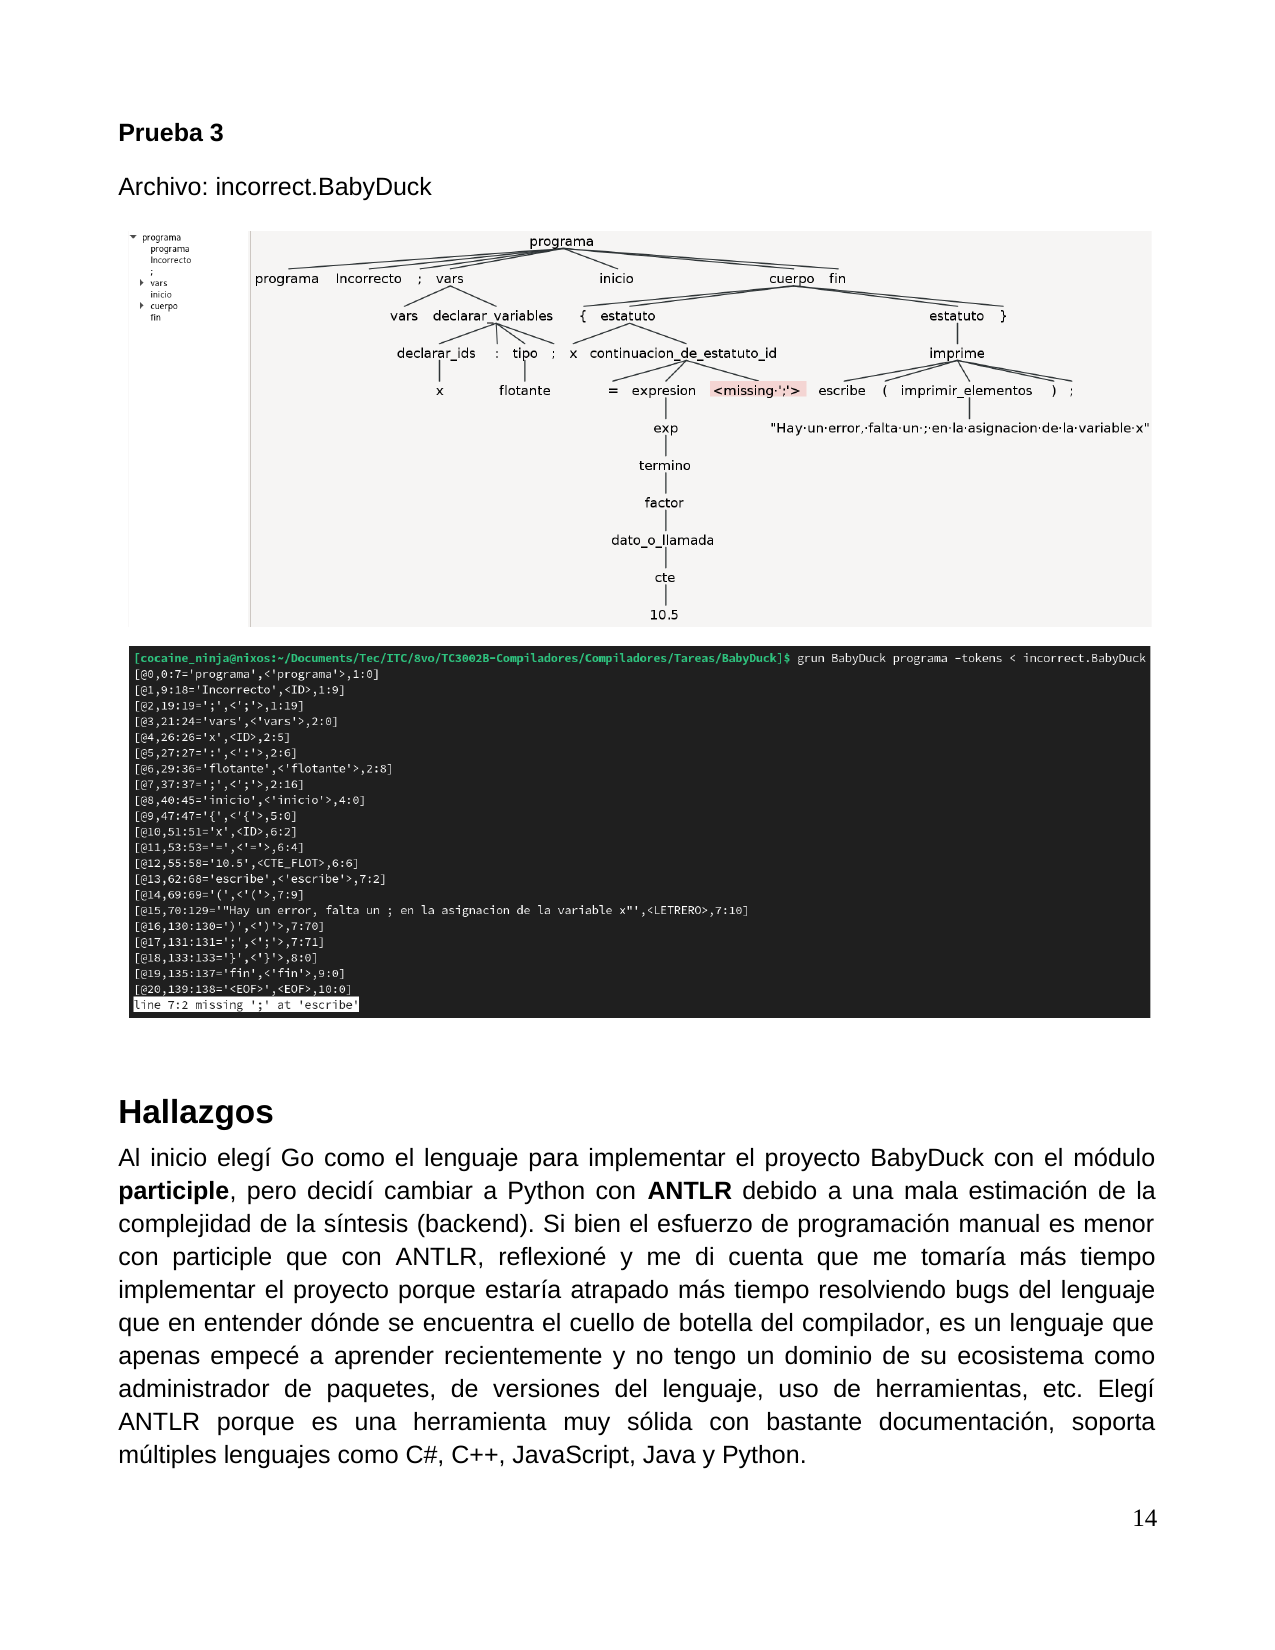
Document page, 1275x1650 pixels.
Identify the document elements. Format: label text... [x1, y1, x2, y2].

picture [129, 646, 1151, 1018]
text Al inicio elegí Go como el lenguaje para implementar el proyecto BabyDuck con el módulo participle, pero decidí cambiar a Python con ANTLR debido a una mala estimación de la complejidad de la síntesis (backend). Si bien el esfuerzo de programación manual es menor con participle que con ANTLR, reflexioné y me di cuenta que me tomaría más tiempo implementar el proyecto porque estaría atrapado más tiempo resolviendo bugs del lenguaje que en entender dónde se encuentra el cuello de botella del compilador, es un lenguaje que apenas empecé a aprender recientemente y no tengo un dominio de su ecosistema como administrador de paquetes, de versiones del lenguaje, uso de herramientas, etc. Elegí ANTLR porque es una herramienta muy sólida con bastante documentación, soporta múltiples lenguajes como C#, C++, JavaScript, Java y Python. [118, 1143, 1157, 1469]
text Archivo: incorrect.BabyDuck [118, 172, 1157, 201]
text Prueba 3 [118, 118, 1157, 147]
subtitle Hallazgos [118, 1092, 1157, 1130]
picture [128, 231, 1152, 627]
